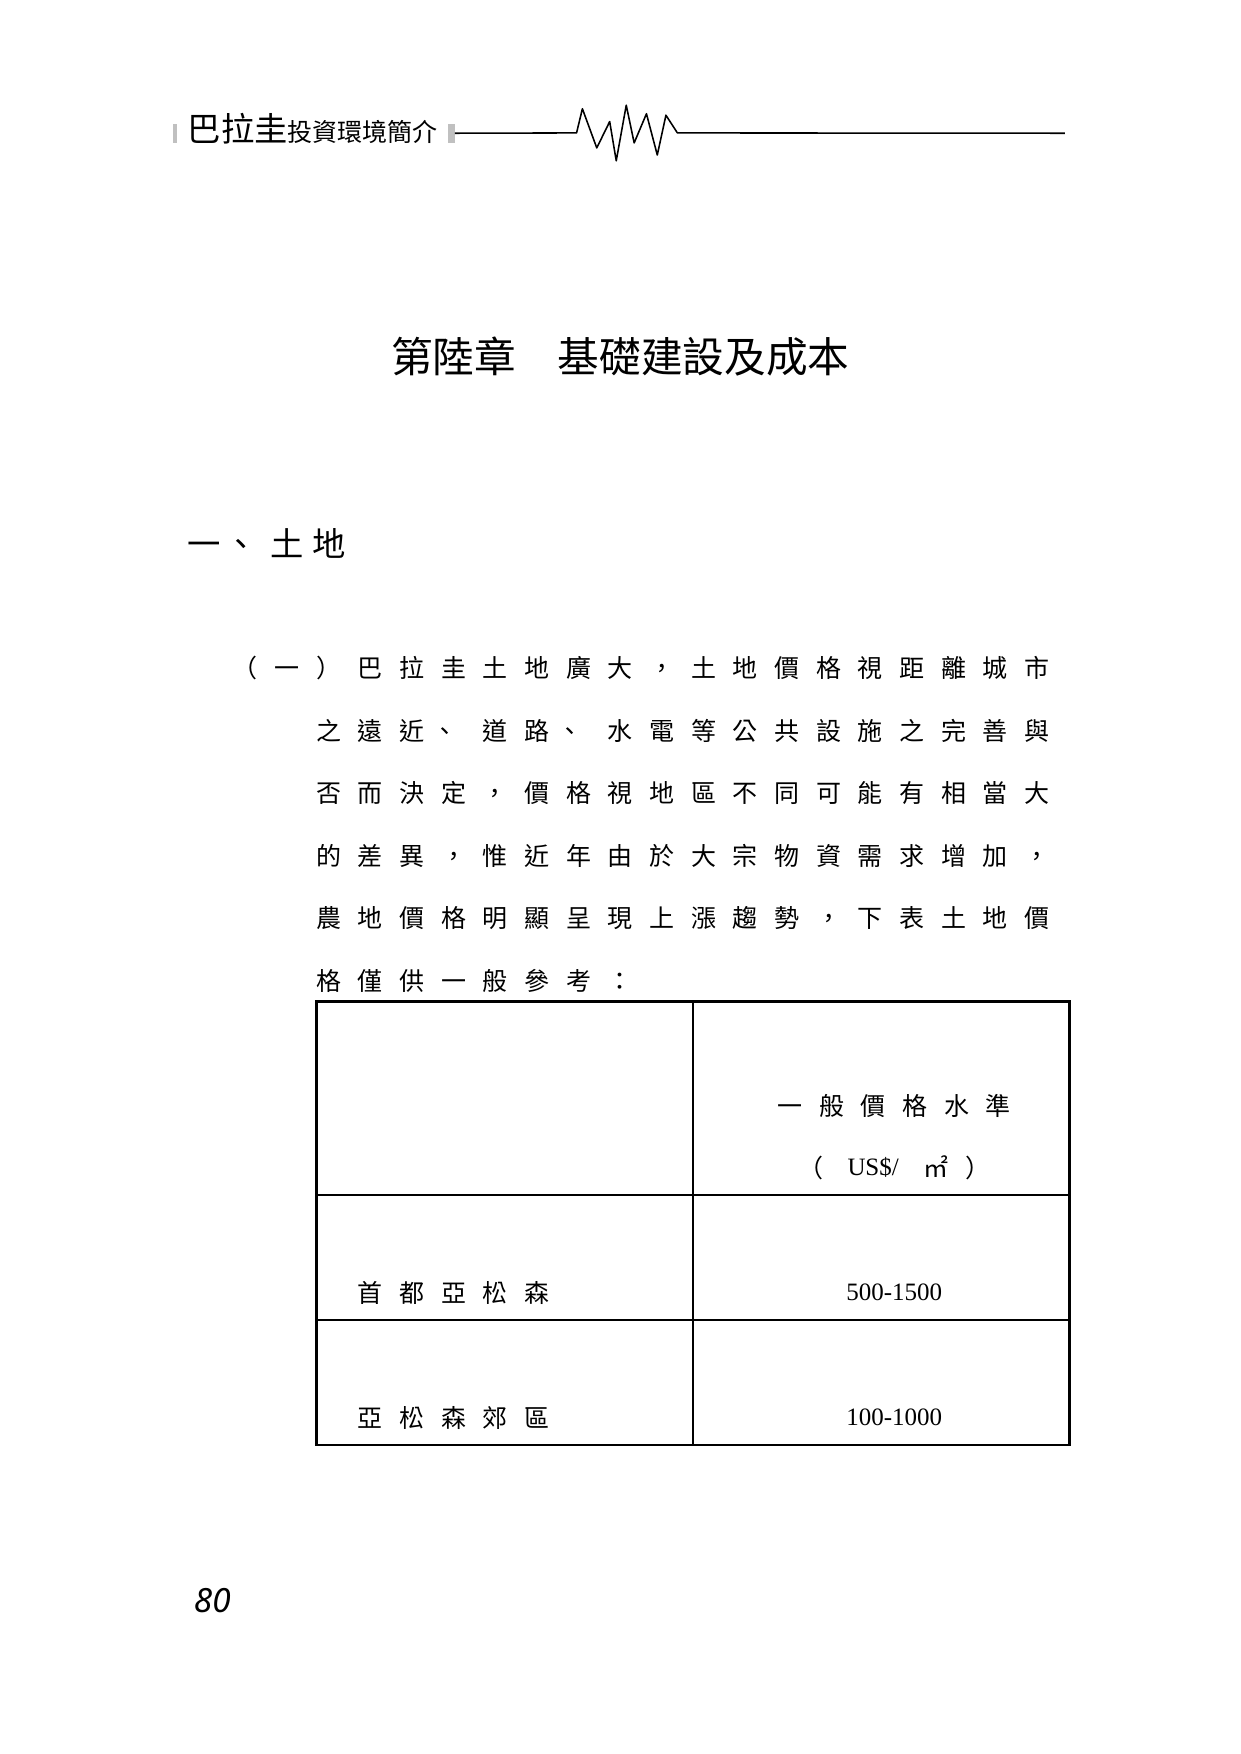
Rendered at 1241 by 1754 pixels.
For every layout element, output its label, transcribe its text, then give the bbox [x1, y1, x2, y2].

table_cell 亞松森郊區 [318, 1321, 692, 1444]
text （一）巴拉圭土地廣大，土地價格視距離城市之遠近、道路、水電等公共設施之完善與否而決定，價格視地區不同可能有相當大的差異，惟近年由於大宗物資需求增加，農地價格明顯呈現上漲趨勢，下表土地價格僅供一般參考： [207, 625, 1058, 1000]
text 第陸章 基礎建設及成本 [183, 313, 1058, 375]
table_cell 首都亞松森 [318, 1196, 692, 1319]
table_cell 500-1500 [694, 1196, 1068, 1319]
table_cell 100-1000 [694, 1321, 1068, 1444]
table_header [318, 1003, 692, 1194]
table_header 一般價格水準（US$/㎡） [694, 1003, 1068, 1194]
text 一、土地 [183, 500, 1058, 563]
